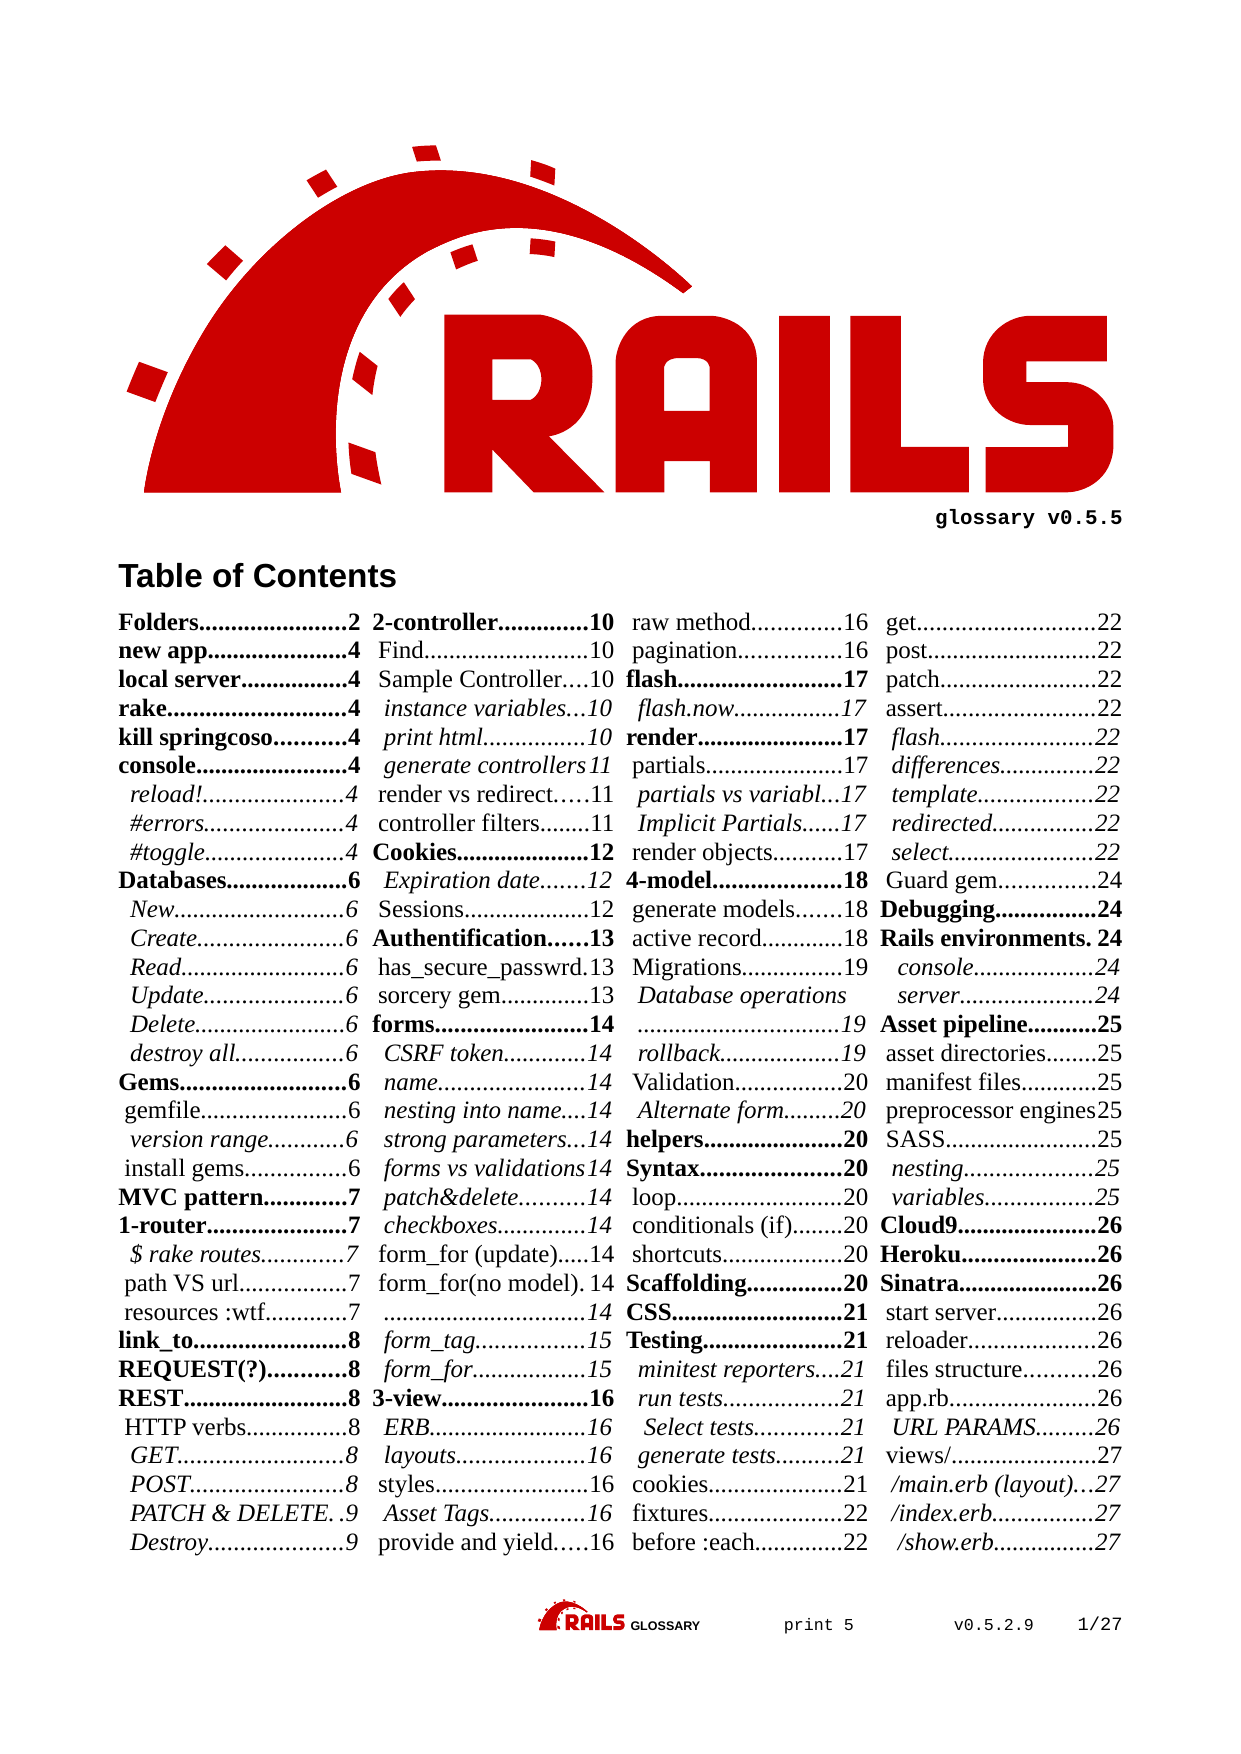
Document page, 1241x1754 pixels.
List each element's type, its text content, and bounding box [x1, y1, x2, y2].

text 14 [384, 1297, 614, 1325]
text flash.now 17 [638, 693, 868, 722]
text Asset Tags 16 [384, 1498, 614, 1527]
text flash 17 [626, 664, 868, 693]
text kill springcoso 4 [118, 722, 360, 750]
text REST 8 [118, 1383, 360, 1412]
text shortcuts 20 [632, 1239, 868, 1268]
text Debugging 24 [880, 894, 1122, 923]
text form_for (update) 14 [378, 1239, 614, 1268]
text patch 22 [886, 664, 1122, 693]
text flash 22 [891, 722, 1122, 750]
text files structure 26 [886, 1354, 1122, 1383]
text Sample Controller 10 [378, 664, 614, 693]
text reloader 26 [886, 1325, 1122, 1354]
text partials vs variabl 17 [638, 779, 868, 808]
text URL PARAMS 26 [891, 1412, 1122, 1440]
text app.rb 26 [886, 1383, 1122, 1412]
text Read 6 [130, 952, 360, 980]
text form_for(no model) 14 [378, 1268, 614, 1297]
text 1-router 7 [118, 1210, 360, 1239]
text PATCH & DELETE 9 [130, 1498, 360, 1527]
text server 24 [897, 980, 1122, 1009]
text CSS 21 [626, 1297, 868, 1325]
text ERB 16 [384, 1412, 614, 1440]
text forms 14 [372, 1009, 614, 1038]
text HTTP verbs 8 [124, 1412, 360, 1440]
text POST 8 [130, 1469, 360, 1498]
text console 4 [118, 750, 360, 779]
text Destroy 9 [130, 1527, 360, 1555]
text 3-view 16 [372, 1383, 614, 1412]
text Folders 2 [118, 607, 360, 635]
text 4-model 18 [626, 865, 868, 894]
text Create 6 [130, 923, 360, 952]
text before :each 22 [632, 1527, 868, 1555]
text Select tests 21 [643, 1412, 868, 1440]
text Cloud9 26 [880, 1210, 1122, 1239]
text Update 6 [130, 980, 360, 1009]
text partials 17 [632, 750, 868, 779]
text Expiration date 12 [384, 865, 614, 894]
text #toggle 4 [130, 837, 360, 865]
text render 17 [626, 722, 868, 750]
text Validation 20 [632, 1067, 868, 1095]
text select 22 [891, 837, 1122, 865]
text new app 4 [118, 635, 360, 664]
text rake 4 [118, 693, 360, 722]
text pagination 16 [632, 635, 868, 664]
text local server 4 [118, 664, 360, 693]
text /index.erb 27 [891, 1498, 1122, 1527]
text Cookies 12 [372, 837, 614, 865]
text install gems 6 [124, 1153, 360, 1182]
text generate controllers 11 [384, 750, 614, 779]
text resources :wtf 7 [124, 1297, 360, 1325]
text get 22 [886, 607, 1122, 635]
text minitest reporters 21 [638, 1354, 868, 1383]
text Implicit Partials 17 [638, 808, 868, 837]
text Rails environments 24 [880, 923, 1122, 952]
text fixtures 22 [632, 1498, 868, 1527]
text 2-controller 10 [372, 607, 614, 635]
text form_tag 15 [384, 1325, 614, 1354]
text has_secure_passwrd 13 [378, 952, 614, 980]
text raw method 16 [632, 607, 868, 635]
text render vs redirect 11 [378, 779, 614, 808]
text generate models 18 [632, 894, 868, 923]
text rollback 19 [638, 1038, 868, 1067]
text Testing 21 [626, 1325, 868, 1354]
text forms vs validations 14 [384, 1153, 614, 1182]
text Scaffolding 20 [626, 1268, 868, 1297]
text instance variables 10 [384, 693, 614, 722]
text Sinatra 26 [880, 1268, 1122, 1297]
text /show.erb 27 [891, 1527, 1122, 1555]
text strong parameters 14 [384, 1124, 614, 1153]
text post 22 [886, 635, 1122, 664]
text GET 8 [130, 1440, 360, 1469]
text variables 25 [891, 1182, 1122, 1210]
text controller filters 11 [378, 808, 614, 837]
text Syntax 20 [626, 1153, 868, 1182]
text /main.erb (layout) 27 [891, 1469, 1122, 1498]
text preprocessor engines 25 [886, 1095, 1122, 1124]
text path VS url 7 [124, 1268, 360, 1297]
text form_for 15 [384, 1354, 614, 1383]
text Authentification 13 [372, 923, 614, 952]
text asset directories 25 [886, 1038, 1122, 1067]
text run tests 21 [638, 1383, 868, 1412]
text loop 20 [632, 1182, 868, 1210]
text console 24 [897, 952, 1122, 980]
text nesting into name 14 [384, 1095, 614, 1124]
text Databases 6 [118, 865, 360, 894]
text start server 26 [886, 1297, 1122, 1325]
text Guard gem 24 [886, 865, 1122, 894]
text $ rake routes 7 [130, 1239, 360, 1268]
text conditionals (if) 20 [632, 1210, 868, 1239]
text helpers 20 [626, 1124, 868, 1153]
text #errors 4 [130, 808, 360, 837]
text gemfile 6 [124, 1095, 360, 1124]
text checkboxes 14 [384, 1210, 614, 1239]
text render objects 17 [632, 837, 868, 865]
text sorcery gem 13 [378, 980, 614, 1009]
text REQUEST(?) 8 [118, 1354, 360, 1383]
text generate tests 21 [638, 1440, 868, 1469]
text active record 18 [632, 923, 868, 952]
text template 22 [891, 779, 1122, 808]
text SASS 25 [886, 1124, 1122, 1153]
text version range 6 [130, 1124, 360, 1153]
text views/ 27 [886, 1440, 1122, 1469]
text reload! 4 [130, 779, 360, 808]
text assert 22 [886, 693, 1122, 722]
text glossary v0.5.5 [118, 507, 1122, 531]
text Find 10 [378, 635, 614, 664]
text Alternate form 20 [638, 1095, 868, 1124]
text Sessions 12 [378, 894, 614, 923]
text New 6 [130, 894, 360, 923]
text MVC pattern 7 [118, 1182, 360, 1210]
text differences 22 [891, 750, 1122, 779]
text link_to 8 [118, 1325, 360, 1354]
text Migrations 19 [632, 952, 868, 980]
text print html 10 [384, 722, 614, 750]
text styles 16 [378, 1469, 614, 1498]
text Heroku 26 [880, 1239, 1122, 1268]
text Database operations 19 [638, 980, 868, 1038]
text redirected 22 [891, 808, 1122, 837]
text layouts 16 [384, 1440, 614, 1469]
text patch&delete 14 [384, 1182, 614, 1210]
text Delete 6 [130, 1009, 360, 1038]
text Asset pipeline 25 [880, 1009, 1122, 1038]
text nesting 25 [891, 1153, 1122, 1182]
text manifest files 25 [886, 1067, 1122, 1095]
text Gems 6 [118, 1067, 360, 1095]
text CSRF token 14 [384, 1038, 614, 1067]
text cookies 21 [632, 1469, 868, 1498]
text destroy all 6 [130, 1038, 360, 1067]
text provide and yield 16 [378, 1527, 614, 1555]
subtitle Table of Contents [118, 556, 1122, 594]
text name 14 [384, 1067, 614, 1095]
